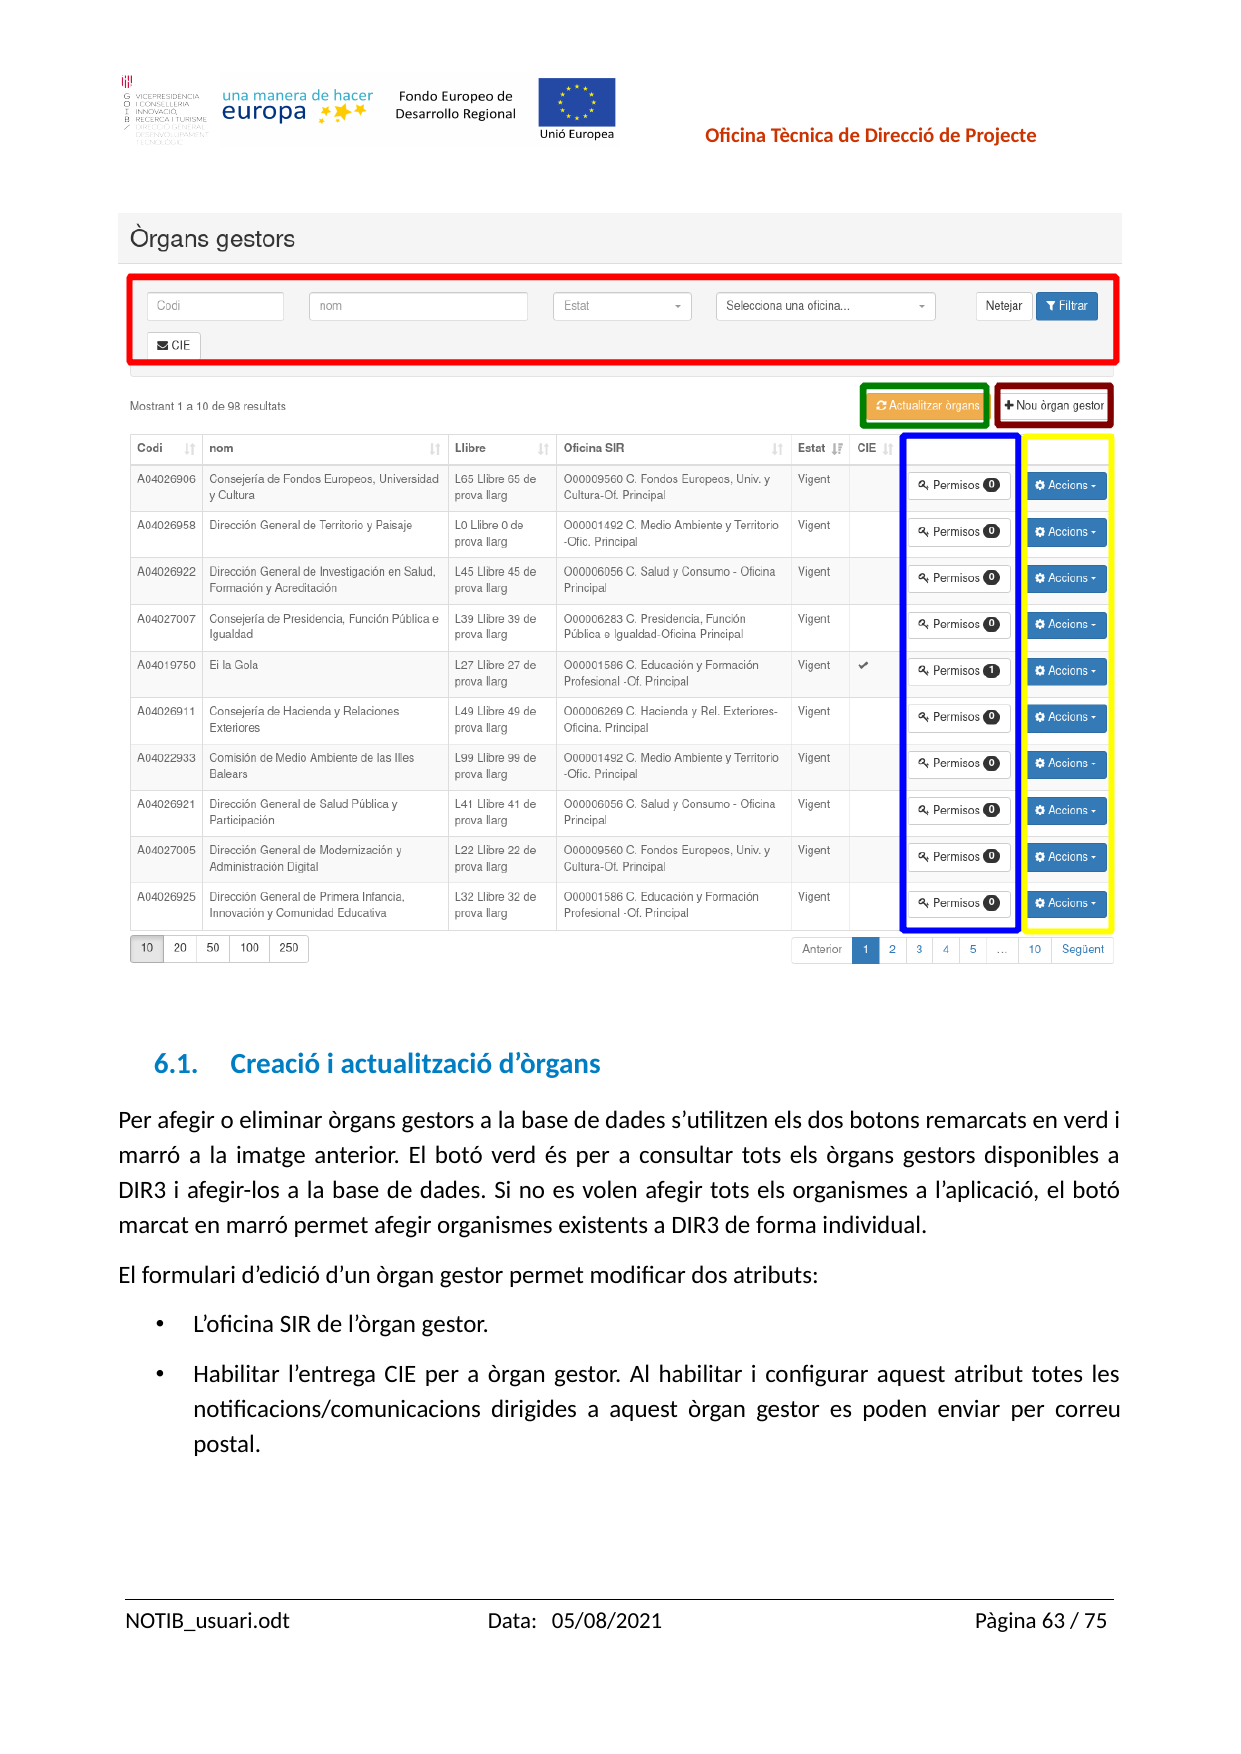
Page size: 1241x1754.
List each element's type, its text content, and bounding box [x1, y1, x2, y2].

picture [219, 73, 621, 147]
picture [118, 73, 213, 147]
text El formulari d’edició d’un òrgan gestor permet modificar dos atributs: [118, 1259, 1122, 1289]
list Habilitar l’entrega CIE per a òrgan gestor. Al habilitar i configurar aquest atribut totes les notificacions/comunicacions dirigides a aquest òrgan gestor es poden enviar per correu postal. [156, 1358, 1122, 1459]
text Per afegir o eliminar òrgans gestors a la base de dades s’utilitzen els dos botons remarcats en verd i marró a la imatge anterior. El botó verd és per a consultar tots els òrgans gestors disponibles a DIR3 i afegir-los a la base de dades. Si no es volen afegir tots els organismes a l’aplicació, el botó marcat en marró permet afegir organismes existents a DIR3 de forma individual. [118, 1104, 1122, 1240]
list L’oficina SIR de l’òrgan gestor. [156, 1308, 1122, 1339]
subtitle Creació i actualització d’òrgans [153, 1045, 1122, 1081]
picture [118, 213, 1123, 971]
